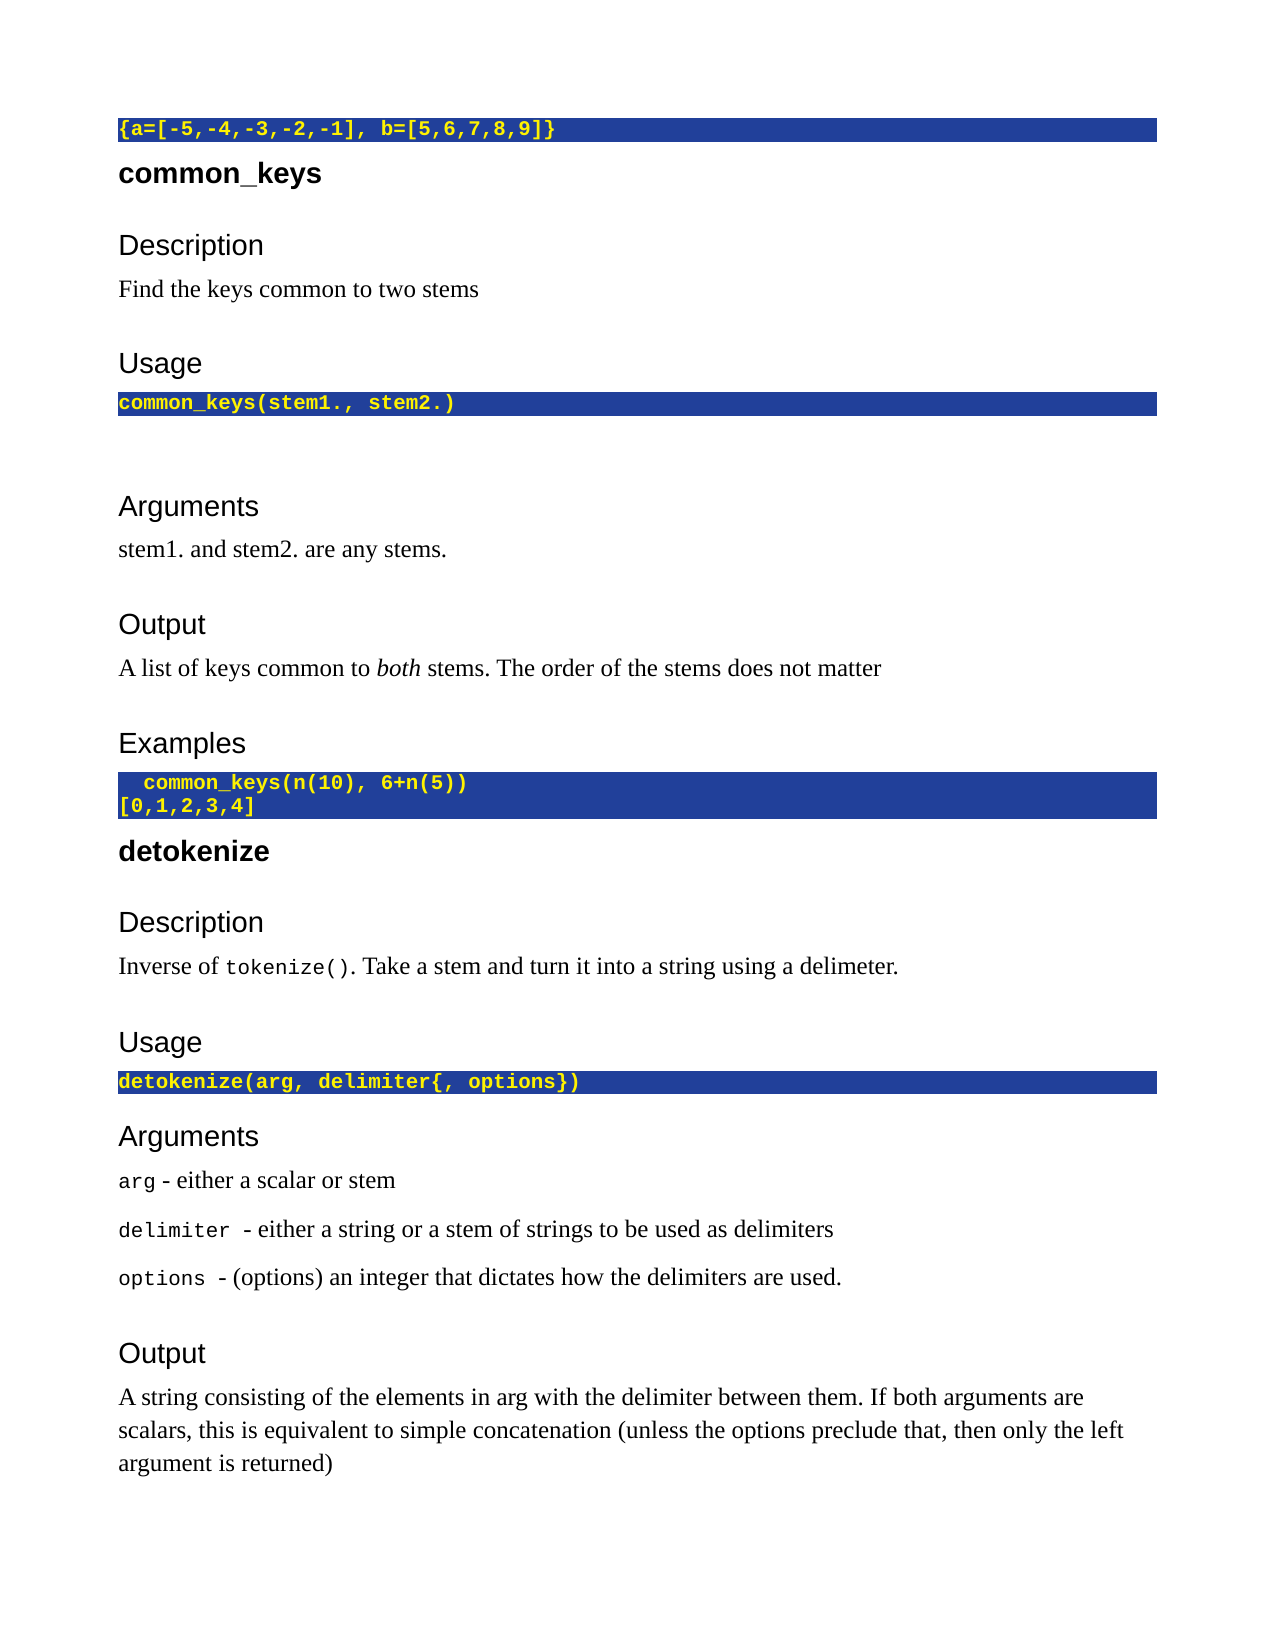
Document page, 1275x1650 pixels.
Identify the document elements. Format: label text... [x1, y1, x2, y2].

subtitle Description [118, 228, 1157, 261]
text Find the keys common to two stems [118, 274, 1157, 302]
text common_keys(stem1., stem2.) [118, 392, 1157, 416]
text delimiter - either a string or a stem of strings to be used as delimiters [118, 1214, 1157, 1243]
text A list of keys common to both stems. The order of the stems does not matter [118, 653, 1157, 682]
subtitle detokenize [118, 834, 1157, 867]
subtitle Output [118, 1336, 1157, 1369]
subtitle Usage [118, 1024, 1157, 1058]
text Inverse of tokenize(). Take a stem and turn it into a string using a delimeter. [118, 951, 1157, 981]
subtitle Examples [118, 726, 1157, 759]
text [0,1,2,3,4] [118, 796, 1157, 819]
subtitle common_keys [118, 156, 1157, 190]
subtitle Output [118, 607, 1157, 641]
text {a=[-5,-4,-3,-2,-1], b=[5,6,7,8,9]} [118, 118, 1157, 142]
subtitle Description [118, 905, 1157, 938]
subtitle Usage [118, 346, 1157, 380]
text arg - either a scalar or stem [118, 1165, 1157, 1195]
subtitle Arguments [118, 1119, 1157, 1153]
text detokenize(arg, delimiter{, options}) [118, 1071, 1157, 1094]
subtitle Arguments [118, 488, 1157, 522]
text common_keys(n(10), 6+n(5)) [118, 772, 1157, 796]
text options - (options) an integer that dictates how the delimiters are used. [118, 1262, 1157, 1292]
text stem1. and stem2. are any stems. [118, 534, 1157, 563]
text A string consisting of the elements in arg with the delimiter between them. If both arguments are scalars, this is equivalent to simple concatenation (unless the options preclude that, then only the left argument is returned) [118, 1382, 1157, 1477]
